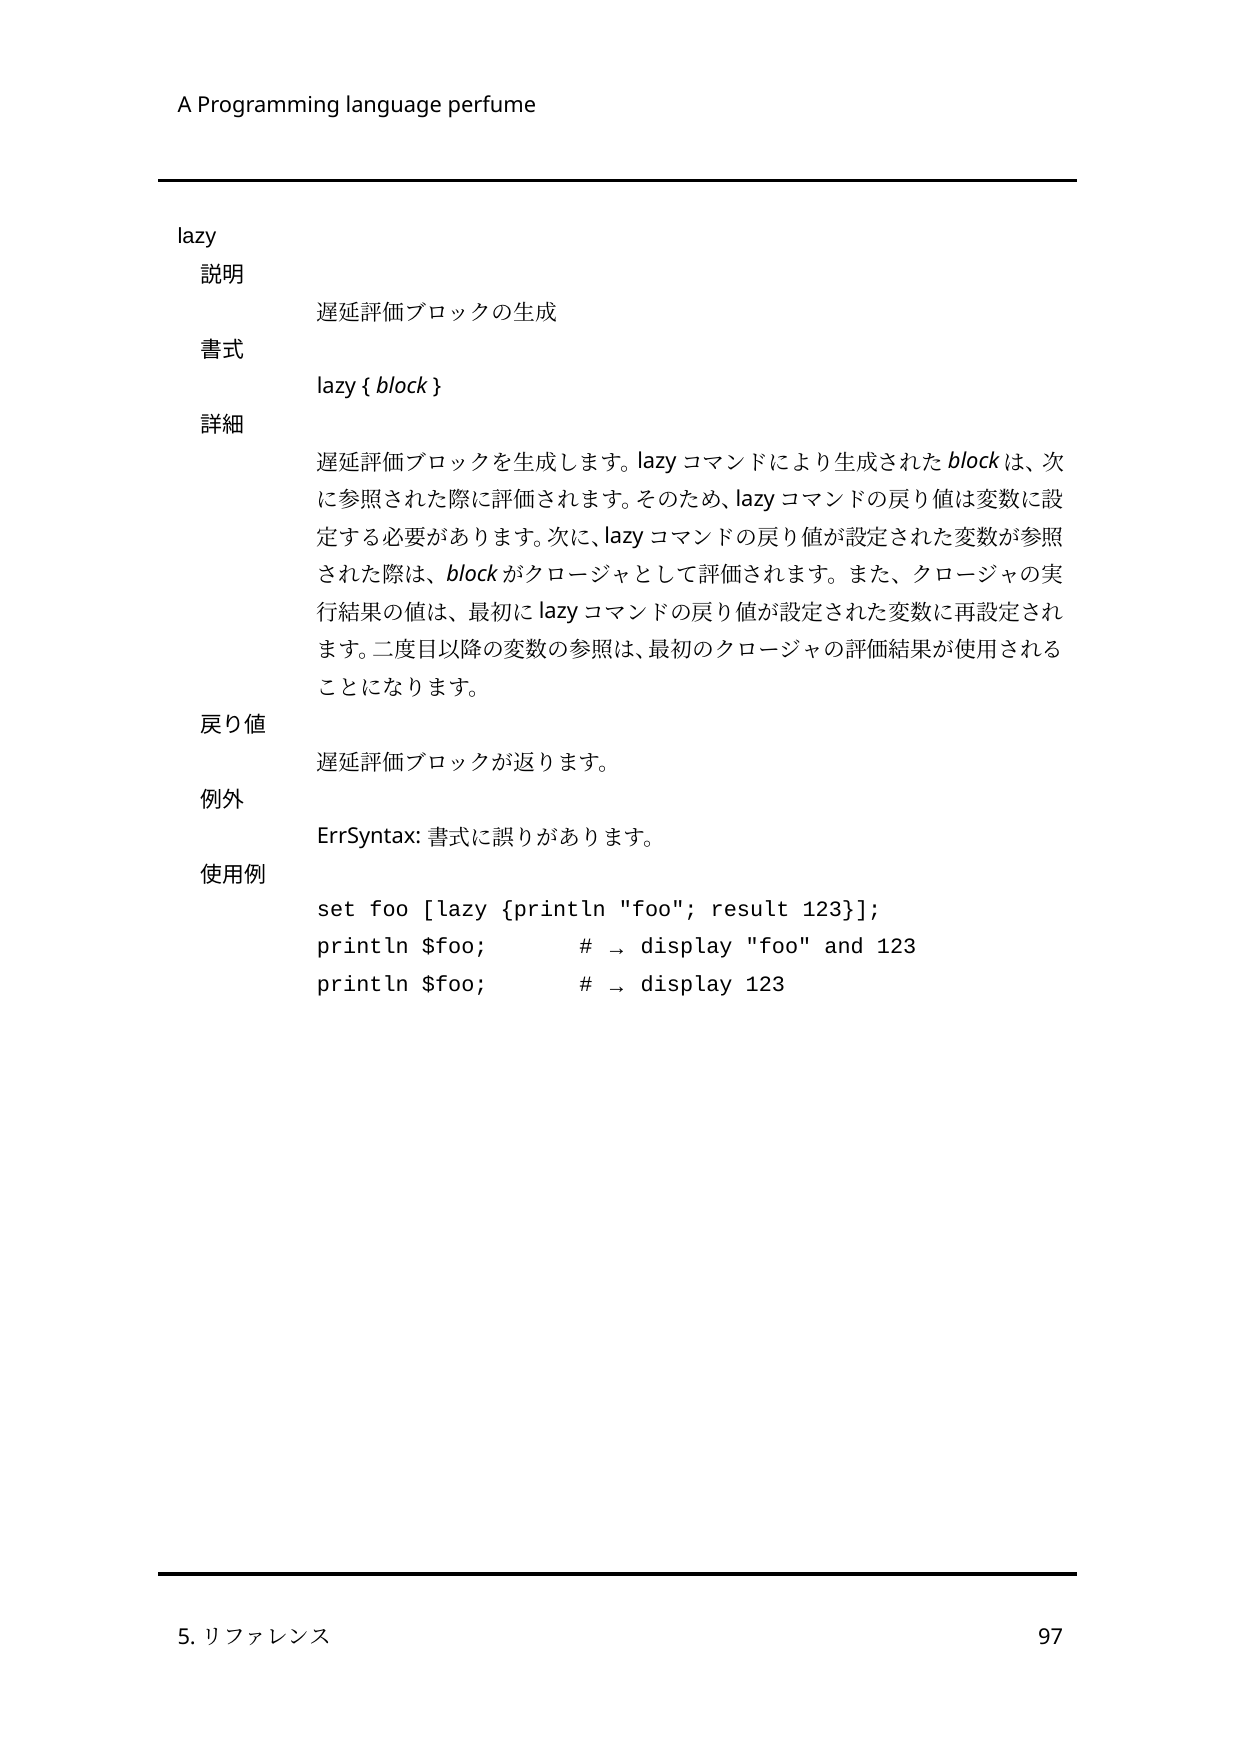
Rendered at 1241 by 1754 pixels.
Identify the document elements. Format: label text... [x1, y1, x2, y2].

table_cell 例外 [200, 779, 317, 854]
table_cell 使用例 [200, 854, 317, 1004]
table_cell 遅延評価ブロックが返ります。 [317, 704, 1063, 779]
table_cell set foo [lazy {println "foo"; result 123}]; println $foo; # → display "foo" and 123 println $foo; # → display 123 [317, 854, 1063, 1004]
table_cell ErrSyntax: 書式に誤りがあります。 [317, 779, 1063, 854]
subtitle lazy [177, 217, 1063, 254]
table_cell 戻り値 [200, 704, 317, 779]
table_cell 遅延評価ブロックを生成します。lazyコマンドにより生成されたblockは、次に参照された際に評価されます。そのため、lazyコマンドの戻り値は変数に設定する必要があります。次に、lazyコマンドの戻り値が設定された変数が参照された際は、blockがクロージャとして評価されます。また、クロージャの実行結果の値は、最初にlazyコマンドの戻り値が設定された変数に再設定されます。二度目以降の変数の参照は、最初のクロージャの評価結果が使用されることになります。 [317, 404, 1063, 704]
table_cell 詳細 [200, 404, 317, 704]
table_cell lazy { block } [317, 329, 1063, 404]
table_header 遅延評価ブロックの生成 [317, 254, 1063, 329]
table_header 説明 [200, 254, 317, 329]
table_cell 書式 [200, 329, 317, 404]
